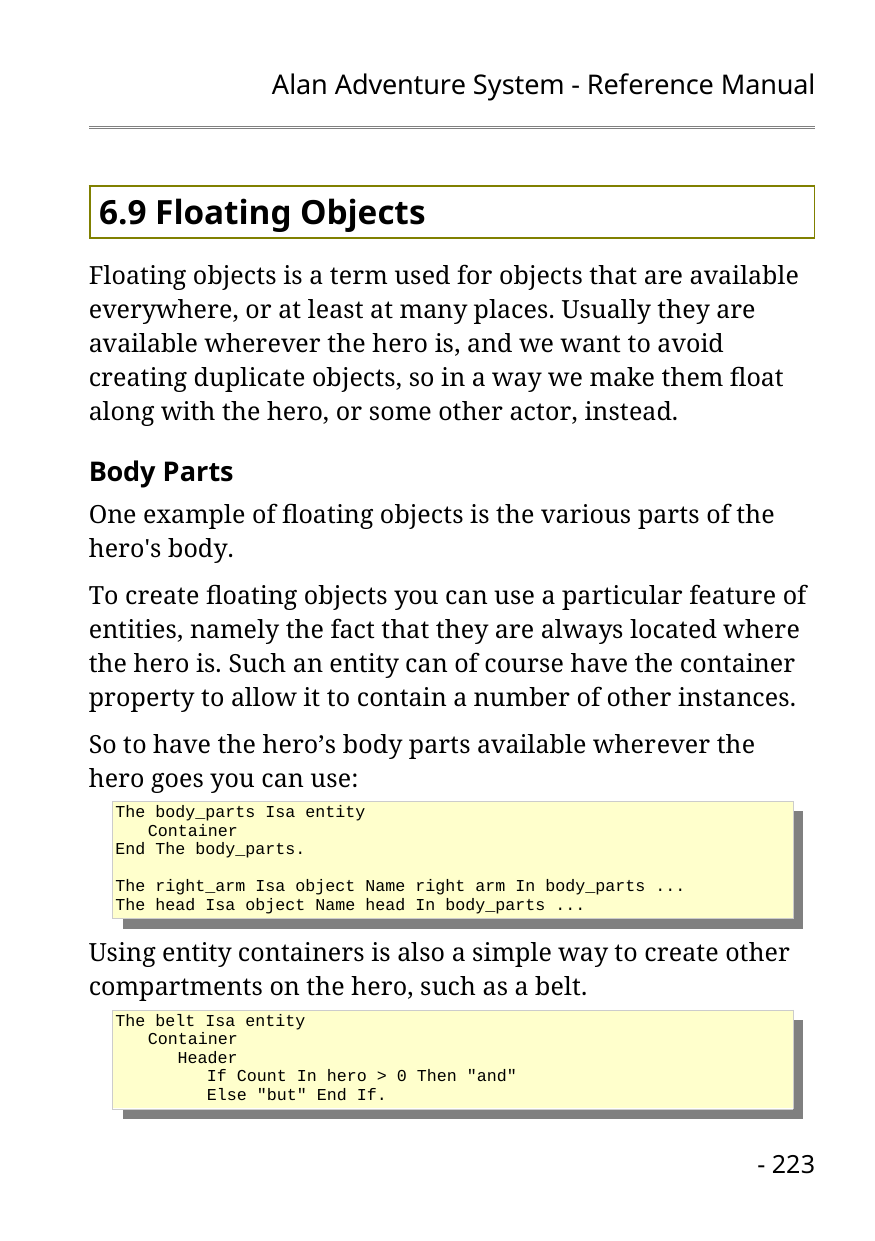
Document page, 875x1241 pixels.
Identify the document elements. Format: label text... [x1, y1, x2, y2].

text The belt Isa entity Container Header If Count In hero > 0 Then "and" Else "but" End If. [113, 1011, 793, 1108]
text Floating objects is a term used for objects that are available everywhere, or at least at many places. Usually they are available wherever the hero is, and we want to avoid creating duplicate objects, so in a way we make them float along with the hero, or some other actor, instead. [88, 258, 815, 428]
text The body_parts Isa entity Container End The body_parts. The right_arm Isa object Name right arm In body_parts ... The head Isa object Name head In body_parts ... [113, 802, 793, 918]
text One example of floating objects is the various parts of the hero's body. [88, 497, 815, 565]
text To create floating objects you can use a particular feature of entities, name­ly the fact that they are always located where the hero is. Such an entity can of course have the container property to allow it to contain a number of other instances. [88, 578, 815, 714]
text Using entity containers is also a simple way to create other compartments on the hero, such as a belt. [88, 935, 815, 1003]
subtitle Body Parts [88, 453, 815, 490]
text So to have the hero’s body parts available wher­ever the hero goes you can use: [88, 727, 815, 794]
subtitle Floating Objects [91, 187, 814, 237]
